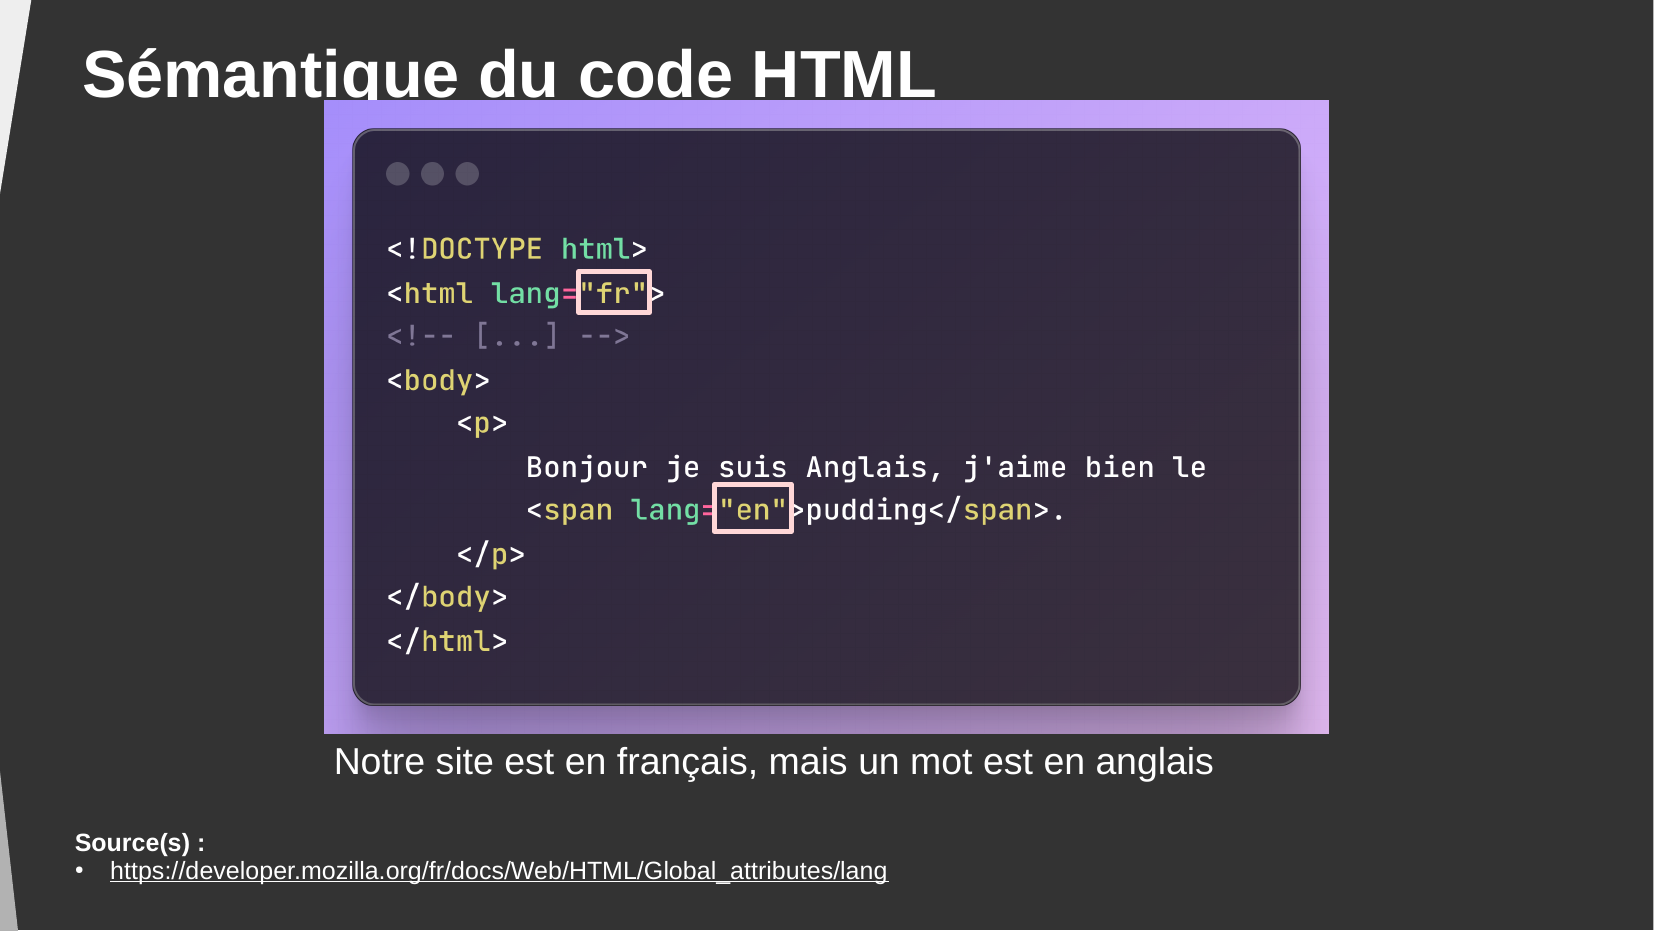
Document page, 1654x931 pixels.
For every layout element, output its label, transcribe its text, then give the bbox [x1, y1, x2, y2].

text_box Notre site est en français, mais un mot est en anglais [318, 733, 1323, 838]
text_box [0, 771, 19, 931]
picture [324, 100, 1329, 734]
text_box Source(s) : https://developer.mozilla.org/fr/docs/Web/HTML/Global_attributes/lang [59, 821, 1546, 921]
title Sémantique du code HTML [82, 36, 1571, 114]
text_box [0, 0, 32, 194]
